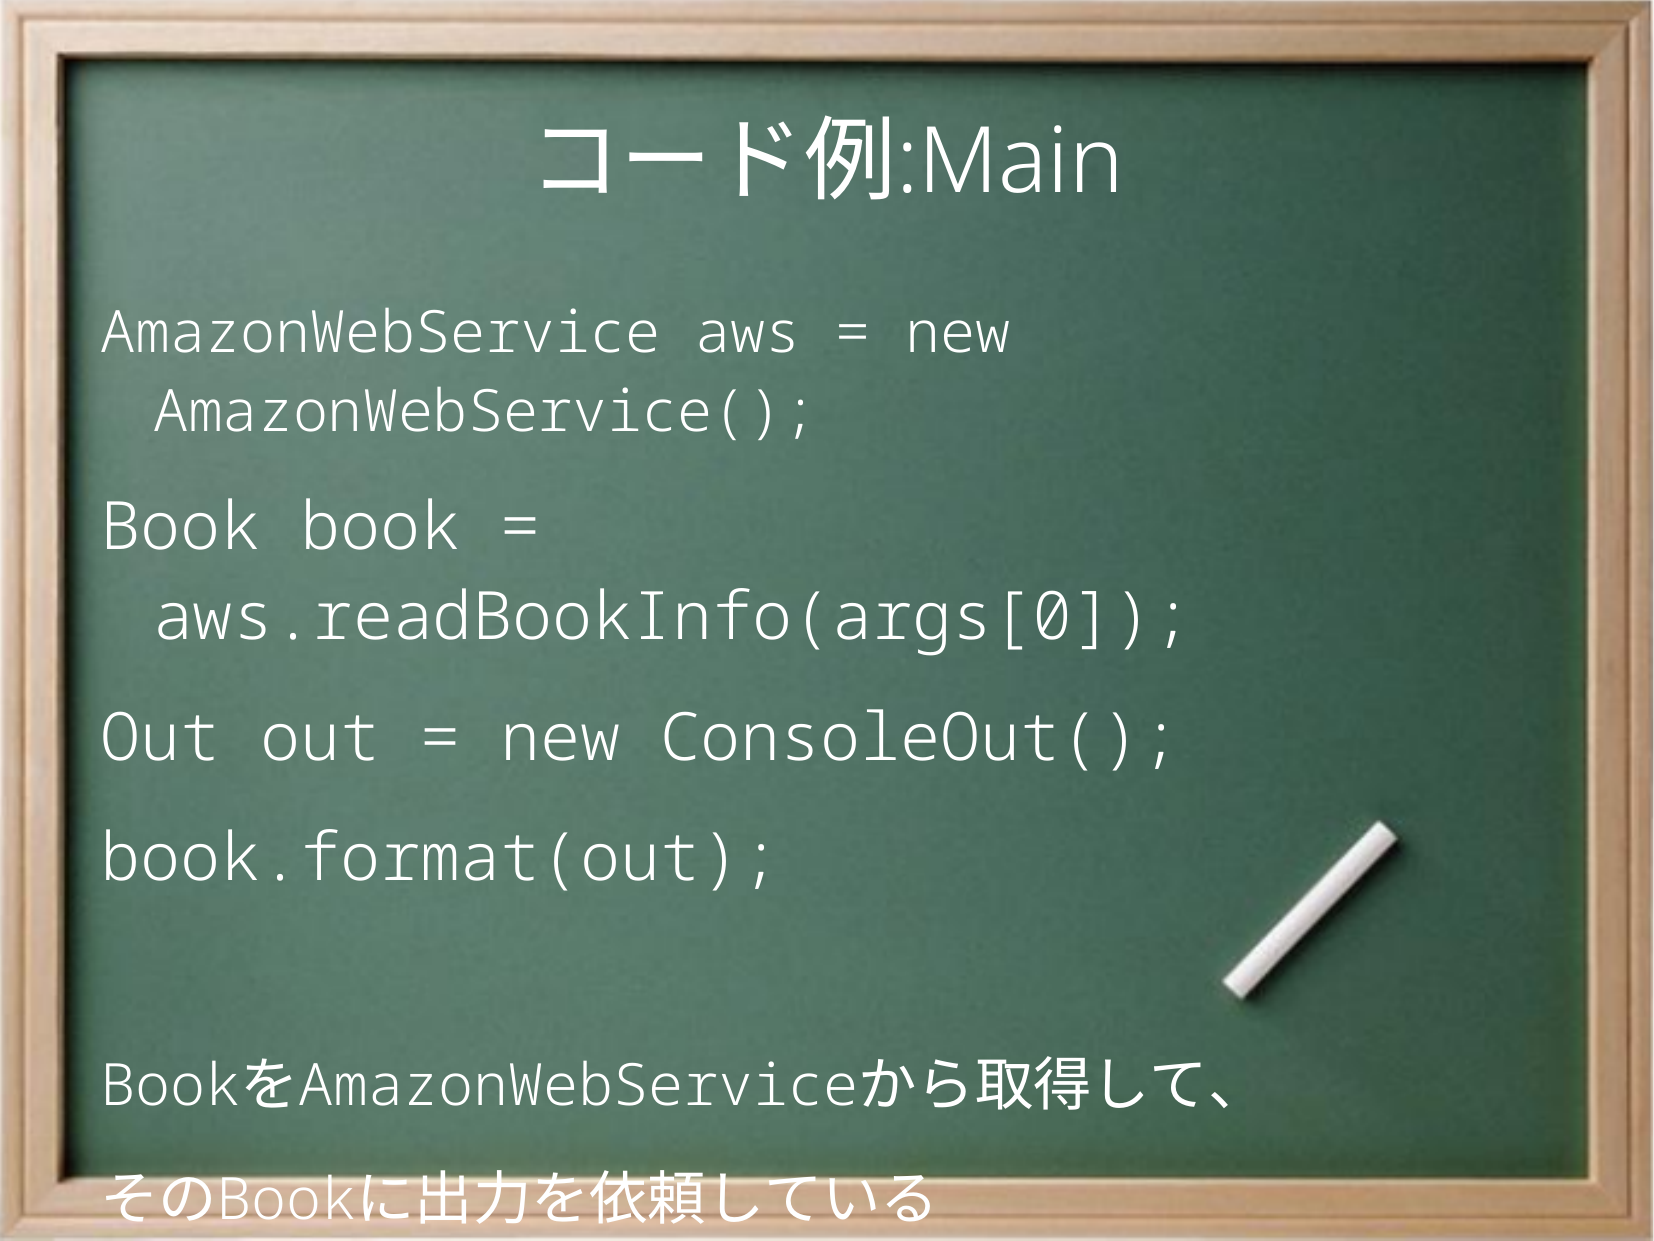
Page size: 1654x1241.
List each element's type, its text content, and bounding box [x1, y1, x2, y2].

title コード例:Main [82, 56, 1571, 250]
picture [0, 0, 1654, 1241]
list AmazonWebService aws = new AmazonWebService(); Book book = aws.readBookInfo(args[0]); Out out = new ConsoleOut(); book.format(out); BookをAmazonWebServiceから取得して、 そのBookに出力を依頼している [82, 290, 1571, 1094]
